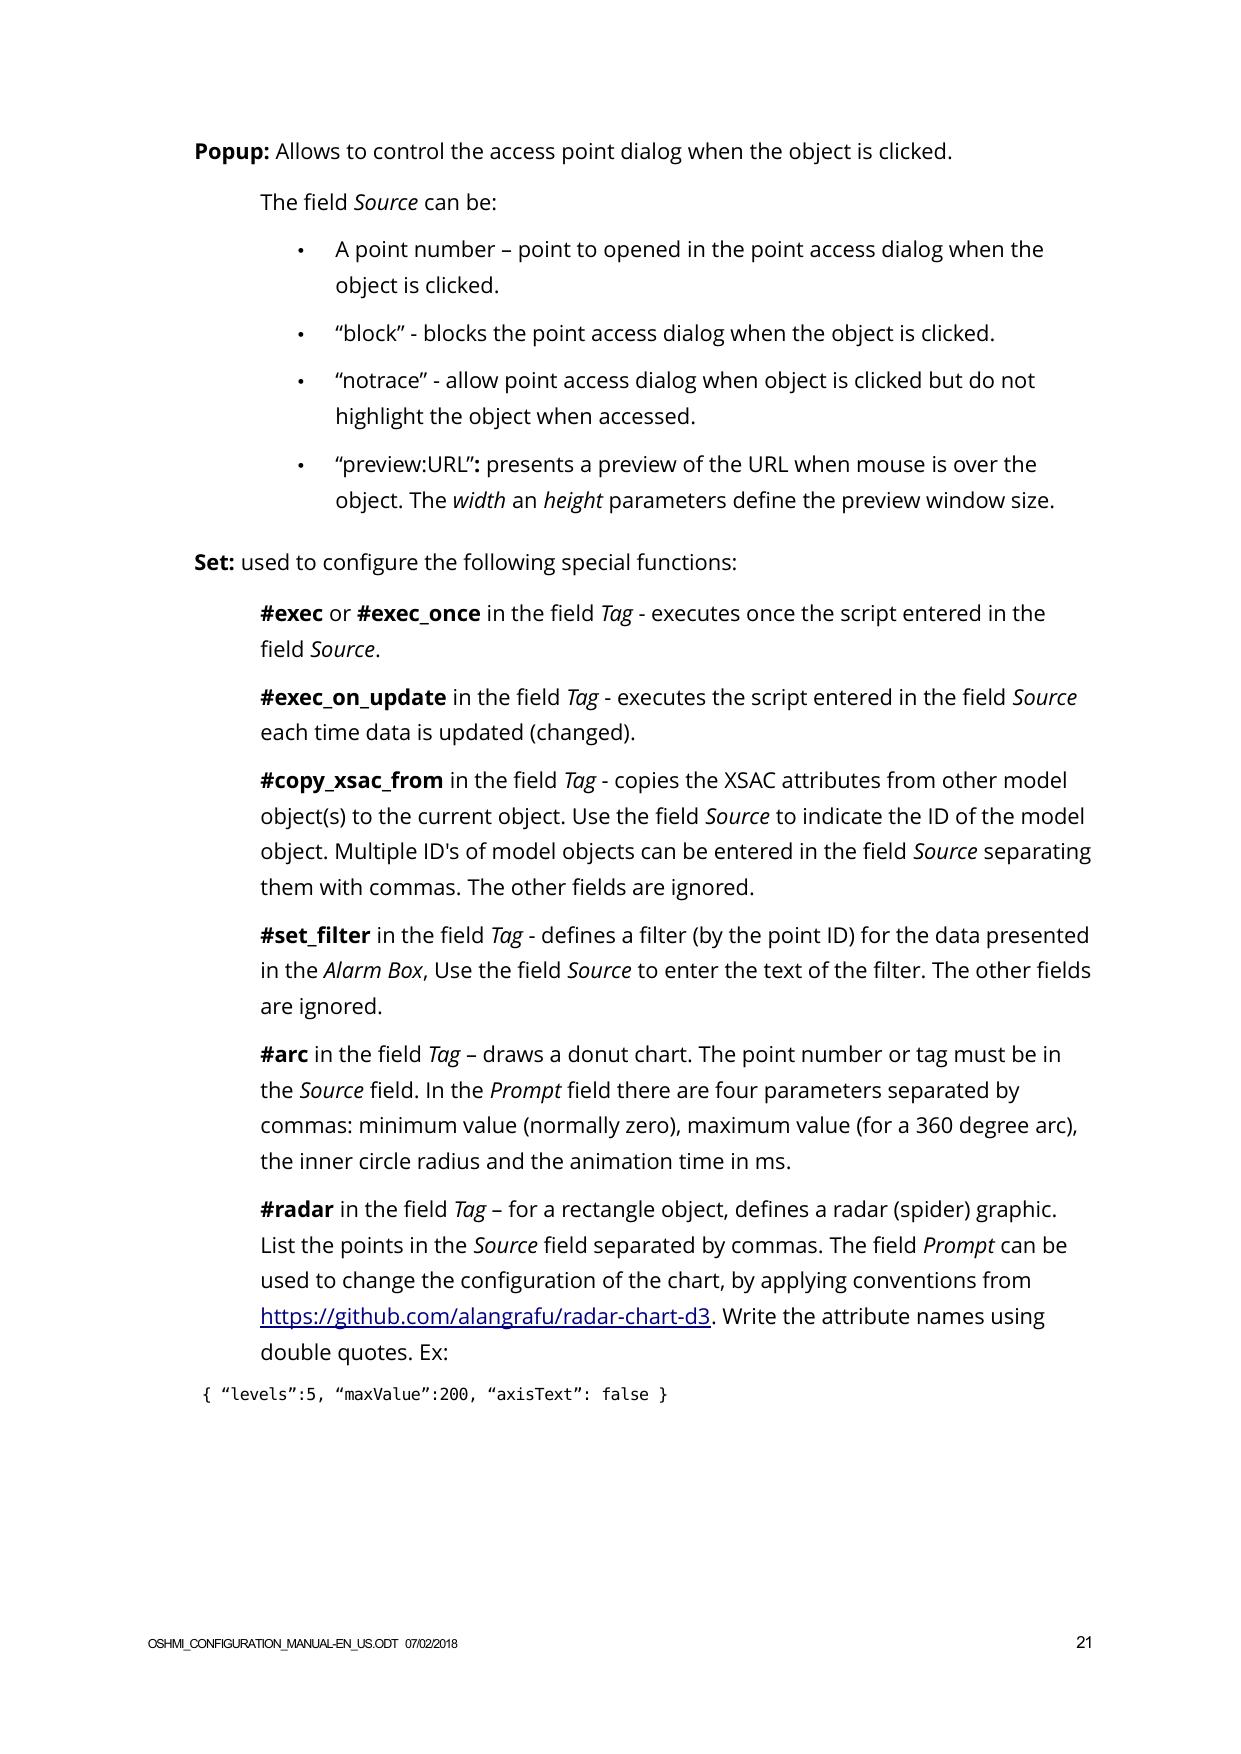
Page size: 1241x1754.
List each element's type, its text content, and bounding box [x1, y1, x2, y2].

text #exec_on_update in the field Tag - executes the script entered in the field Source each time data is updated (changed). [260, 681, 1093, 747]
text { “levels”:5, “maxValue”:200, “axisText”: false } [202, 1384, 1093, 1404]
list “block” - blocks the point access dialog when the object is clicked. [298, 318, 1093, 347]
text #set_filter in the field Tag - defines a filter (by the point ID) for the data presented in the Alarm Box, Use the field Source to enter the text of the filter. The other fields are ignored. [260, 920, 1093, 1021]
text Set: used to configure the following special functions: [194, 547, 1093, 577]
list A point number – point to opened in the point access dialog when the object is clicked. [298, 234, 1093, 300]
text #arc in the field Tag – draws a donut chart. The point number or tag must be in the Source field. In the Prompt field there are four parameters separated by commas: minimum value (normally zero), maximum value (for a 360 degree arc), the inner circle radius and the animation time in ms. [260, 1039, 1093, 1176]
text #exec or #exec_once in the field Tag - executes once the script entered in the field Source. [260, 598, 1093, 663]
text The field Source can be: [260, 187, 1093, 216]
text Popup: Allows to control the access point dialog when the object is clicked. [194, 136, 1093, 166]
text #copy_xsac_from in the field Tag - copies the XSAC attributes from other model object(s) to the current object. Use the field Source to indicate the ID of the model object. Multiple ID's of model objects can be entered in the field Source separating them with commas. The other fields are ignored. [260, 765, 1093, 902]
list “preview:URL”: presents a preview of the URL when mouse is over the object. The width an height parameters define the preview window size. [298, 449, 1093, 514]
text #radar in the field Tag – for a rectangle object, defines a radar (spider) graphic. List the points in the Source field separated by commas. The field Prompt can be used to change the configuration of the chart, by applying conventions from https://github.com/alangrafu/radar-chart-d3. Write the attribute names using double quotes. Ex: [260, 1194, 1093, 1367]
list “notrace” - allow point access dialog when object is clicked but do not highlight the object when accessed. [298, 365, 1093, 431]
